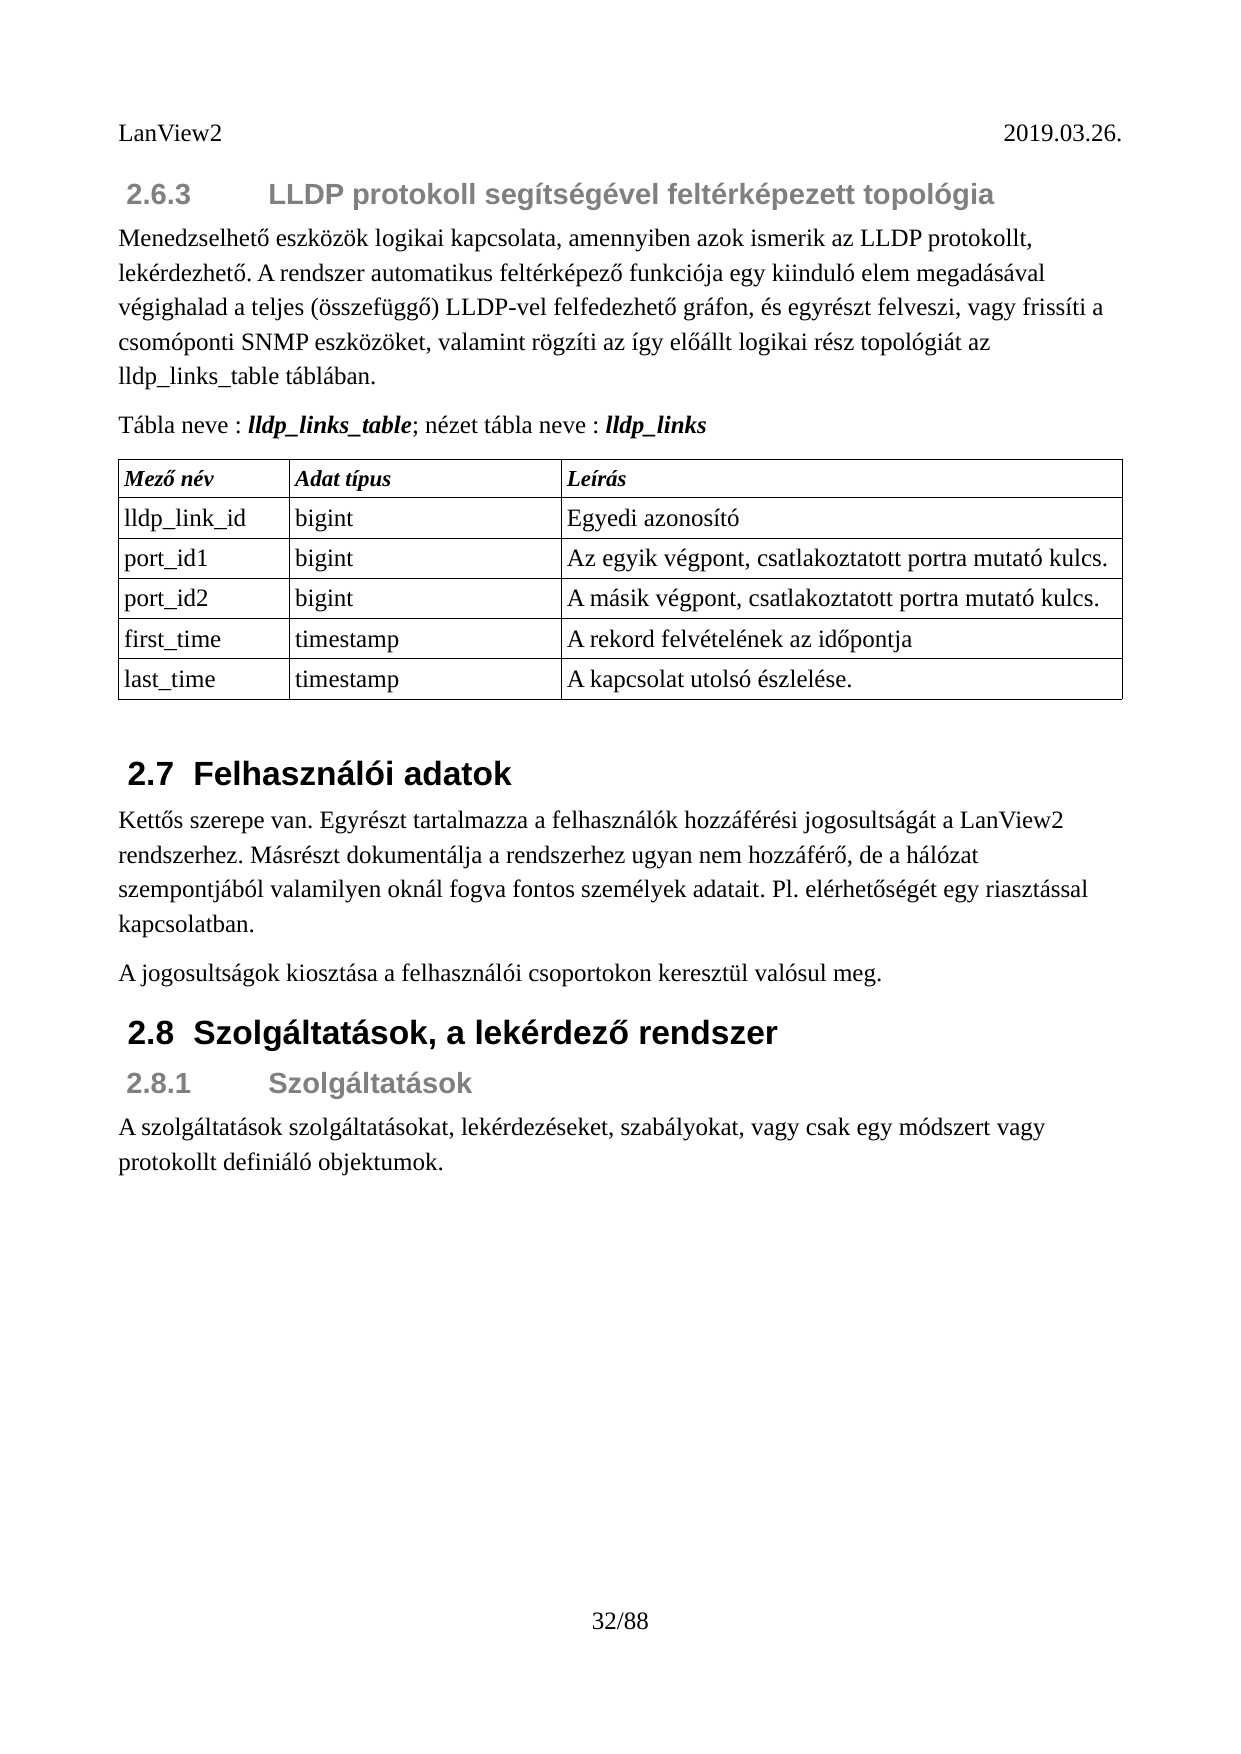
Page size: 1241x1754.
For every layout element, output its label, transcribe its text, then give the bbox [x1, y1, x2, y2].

table_cell A rekord felvételének az időpontja [562, 619, 1122, 658]
text Menedzselhető eszközök logikai kapcsolata, amennyiben azok ismerik az LLDP protokollt, lekérdezhető. A rendszer automatikus feltérképező funkciója egy kiinduló elem megadásával végighalad a teljes (összefüggő) LLDP-vel felfedezhető gráfon, és egyrészt felveszi, vagy frissíti a csomóponti SNMP eszközöket, valamint rögzíti az így előállt logikai rész topológiát az lldp_links_table táblában. [118, 223, 1122, 390]
table_cell last_time [119, 659, 289, 699]
table_cell Egyedi azonosító [562, 498, 1122, 537]
text A jogosultságok kiosztása a felhasználói csoportokon keresztül valósul meg. [118, 958, 1122, 986]
table_cell bigint [290, 579, 561, 618]
subtitle Szolgáltatások [118, 1066, 1122, 1100]
text A szolgáltatások szolgáltatásokat, lekérdezéseket, szabályokat, vagy csak egy módszert vagy protokollt definiáló objektumok. [118, 1112, 1122, 1176]
table_header Adat típus [290, 460, 561, 497]
table_header Mező név [119, 460, 289, 497]
table_cell bigint [290, 539, 561, 578]
table_cell lldp_link_id [119, 498, 289, 537]
table_cell port_id2 [119, 579, 289, 618]
table_header Leírás [562, 460, 1122, 497]
table_cell A kapcsolat utolsó észlelése. [562, 659, 1122, 699]
table_cell timestamp [290, 619, 561, 658]
table_cell Az egyik végpont, csatlakoztatott portra mutató kulcs. [562, 539, 1122, 578]
subtitle Felhasználói adatok [118, 754, 1122, 793]
subtitle LLDP protokoll segítségével feltérképezett topológia [118, 177, 1122, 211]
table_cell timestamp [290, 659, 561, 699]
text Kettős szerepe van. Egyrészt tartalmazza a felhasználók hozzáférési jogosultságát a LanView2 rendszerhez. Másrészt dokumentálja a rendszerhez ugyan nem hozzáférő, de a hálózat szempontjából valamilyen oknál fogva fontos személyek adatait. Pl. elérhetőségét egy riasztással kapcsolatban. [118, 805, 1122, 937]
table_cell port_id1 [119, 539, 289, 578]
text Tábla neve : lldp_links_table; nézet tábla neve : lldp_links [118, 410, 1122, 439]
subtitle Szolgáltatások, a lekérdező rendszer [118, 1013, 1122, 1052]
table_cell A másik végpont, csatlakoztatott portra mutató kulcs. [562, 579, 1122, 618]
table_cell bigint [290, 498, 561, 537]
table_cell first_time [119, 619, 289, 658]
